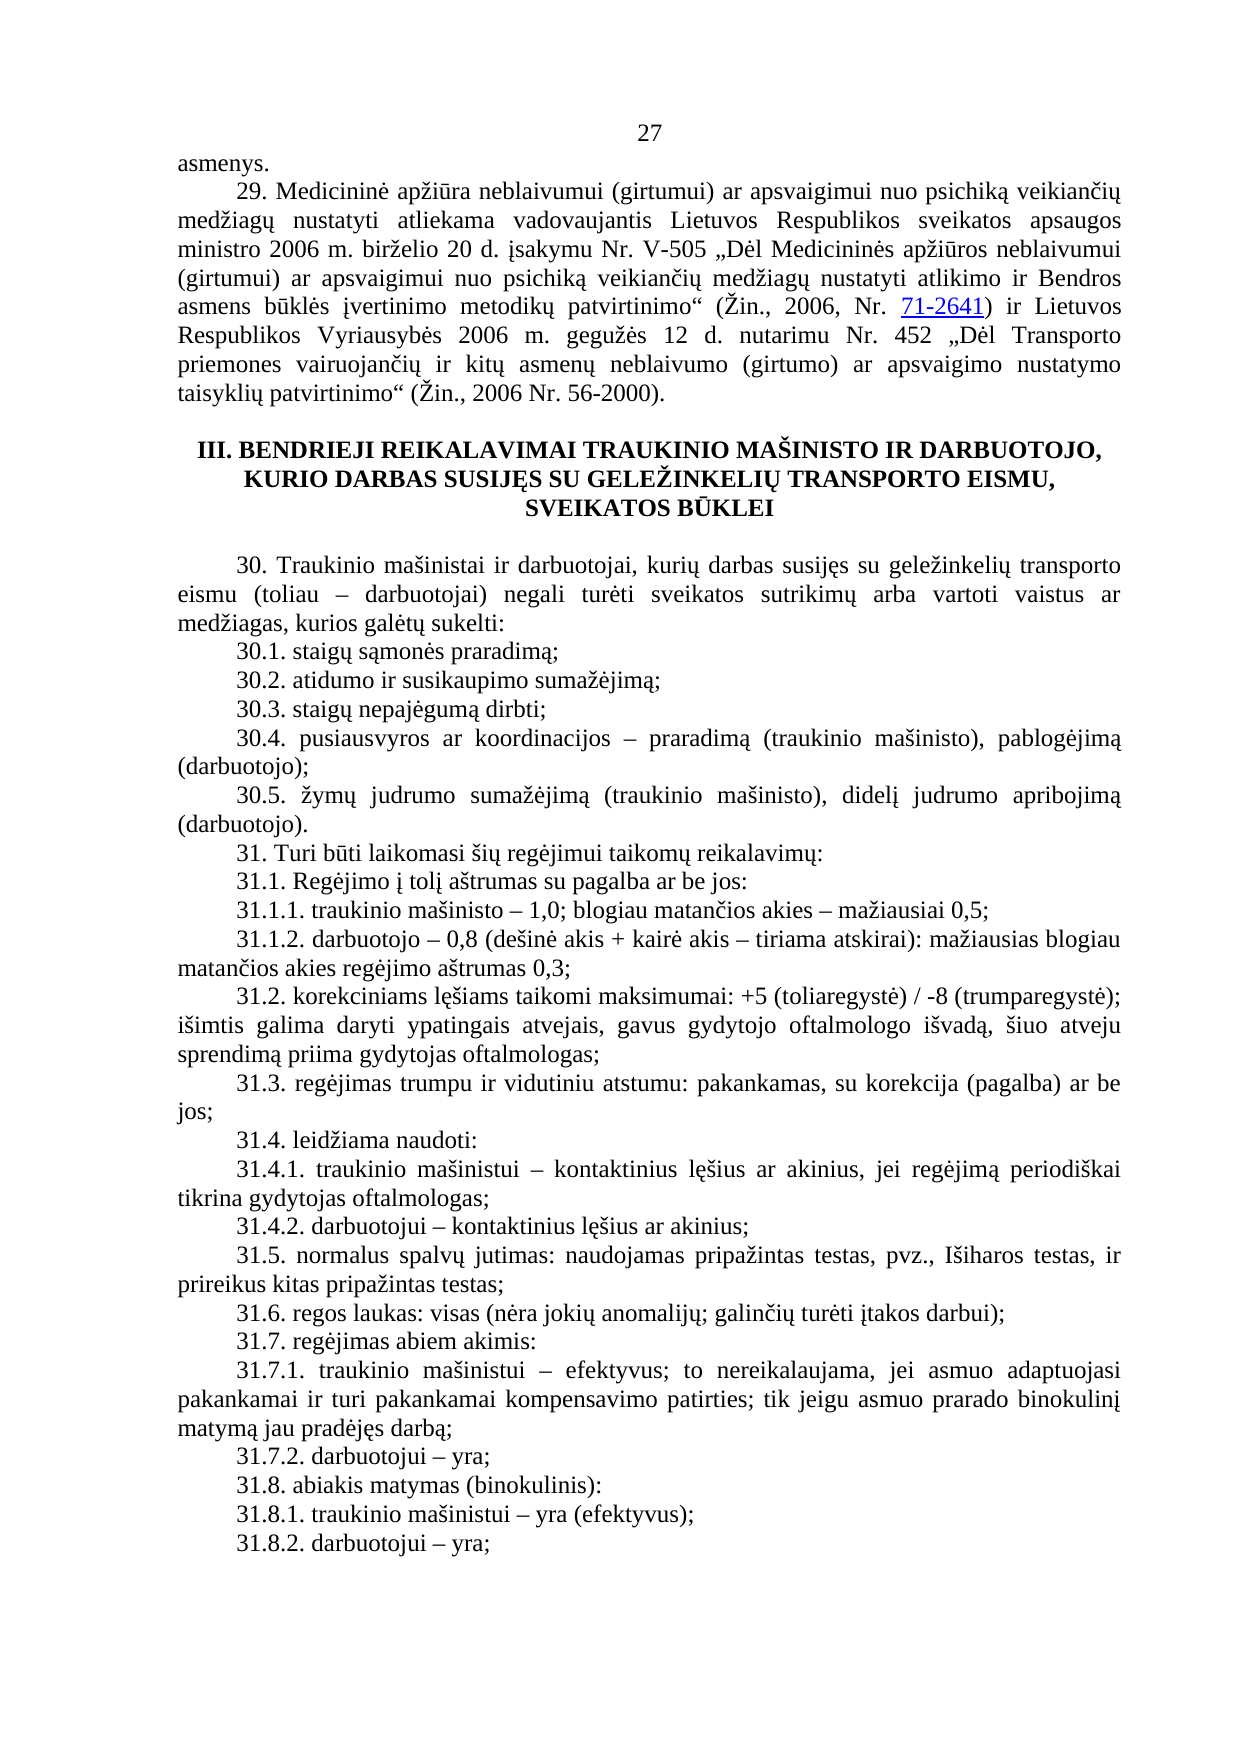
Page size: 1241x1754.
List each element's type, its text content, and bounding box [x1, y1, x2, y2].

text 31.4.2. darbuotojui – kontaktinius lęšius ar akinius; [177, 1211, 1122, 1240]
text asmenys. [177, 148, 1122, 176]
text 29. Medicininė apžiūra neblaivumui (girtumui) ar apsvaigimui nuo psichiką veikiančių medžiagų nustatyti atliekama vadovaujantis Lietuvos Respublikos sveikatos apsaugos ministro 2006 m. birželio 20 d. įsakymu Nr. V-505 „Dėl Medicininės apžiūros neblaivumui (girtumui) ar apsvaigimui nuo psichiką veikiančių medžiagų nustatyti atlikimo ir Bendros asmens būklės įvertinimo metodikų patvirtinimo“ (Žin., 2006, Nr. 71-2641) ir Lietuvos Respublikos Vyriausybės 2006 m. gegužės 12 d. nutarimu Nr. 452 „Dėl Transporto priemones vairuojančių ir kitų asmenų neblaivumo (girtumo) ar apsvaigimo nustatymo taisyklių patvirtinimo“ (Žin., 2006 Nr. 56-2000). [177, 176, 1122, 406]
text 31.4. leidžiama naudoti: [177, 1125, 1122, 1154]
text 31.8.1. traukinio mašinistui – yra (efektyvus); [177, 1499, 1122, 1528]
text 31.7.1. traukinio mašinistui – efektyvus; to nereikalaujama, jei asmuo adaptuojasi pakankamai ir turi pakankamai kompensavimo patirties; tik jeigu asmuo prarado binokulinį matymą jau pradėjęs darbą; [177, 1355, 1122, 1441]
text 31.7. regėjimas abiem akimis: [177, 1326, 1122, 1355]
text 31.8. abiakis matymas (binokulinis): [177, 1470, 1122, 1499]
text III. BENDRIEJI REIKALAVIMAI TRAUKINIO MAŠINISTO IR DARBUOTOJO, KURIO DARBAS SUSIJĘS SU GELEŽINKELIŲ TRANSPORTO EISMU, SVEIKATOS BŪKLEI [177, 435, 1122, 521]
text 30. Traukinio mašinistai ir darbuotojai, kurių darbas susijęs su geležinkelių transporto eismu (toliau – darbuotojai) negali turėti sveikatos sutrikimų arba vartoti vaistus ar medžiagas, kurios galėtų sukelti: [177, 550, 1122, 636]
text 31.4.1. traukinio mašinistui – kontaktinius lęšius ar akinius, jei regėjimą periodiškai tikrina gydytojas oftalmologas; [177, 1154, 1122, 1211]
text 30.3. staigų nepajėgumą dirbti; [177, 694, 1122, 723]
text 31.6. regos laukas: visas (nėra jokių anomalijų; galinčių turėti įtakos darbui); [177, 1298, 1122, 1326]
text 31.1.1. traukinio mašinisto – 1,0; blogiau matančios akies – mažiausiai 0,5; [177, 895, 1122, 924]
text 30.4. pusiausvyros ar koordinacijos – praradimą (traukinio mašinisto), pablogėjimą (darbuotojo); [177, 723, 1122, 780]
text 31.5. normalus spalvų jutimas: naudojamas pripažintas testas, pvz., Išiharos testas, ir prireikus kitas pripažintas testas; [177, 1240, 1122, 1298]
text 31. Turi būti laikomasi šių regėjimui taikomų reikalavimų: [177, 838, 1122, 866]
text 31.3. regėjimas trumpu ir vidutiniu atstumu: pakankamas, su korekcija (pagalba) ar be jos; [177, 1068, 1122, 1125]
text 30.1. staigų sąmonės praradimą; [177, 636, 1122, 665]
text 30.5. žymų judrumo sumažėjimą (traukinio mašinisto), didelį judrumo apribojimą (darbuotojo). [177, 780, 1122, 838]
text 31.1. Regėjimo į tolį aštrumas su pagalba ar be jos: [177, 866, 1122, 895]
text 31.2. korekciniams lęšiams taikomi maksimumai: +5 (toliaregystė) / -8 (trumparegystė); išimtis galima daryti ypatingais atvejais, gavus gydytojo oftalmologo išvadą, šiuo atveju sprendimą priima gydytojas oftalmologas; [177, 981, 1122, 1068]
text 31.1.2. darbuotojo – 0,8 (dešinė akis + kairė akis – tiriama atskirai): mažiausias blogiau matančios akies regėjimo aštrumas 0,3; [177, 924, 1122, 981]
text 31.8.2. darbuotojui – yra; [177, 1528, 1122, 1556]
text 31.7.2. darbuotojui – yra; [177, 1441, 1122, 1470]
text 30.2. atidumo ir susikaupimo sumažėjimą; [177, 665, 1122, 694]
